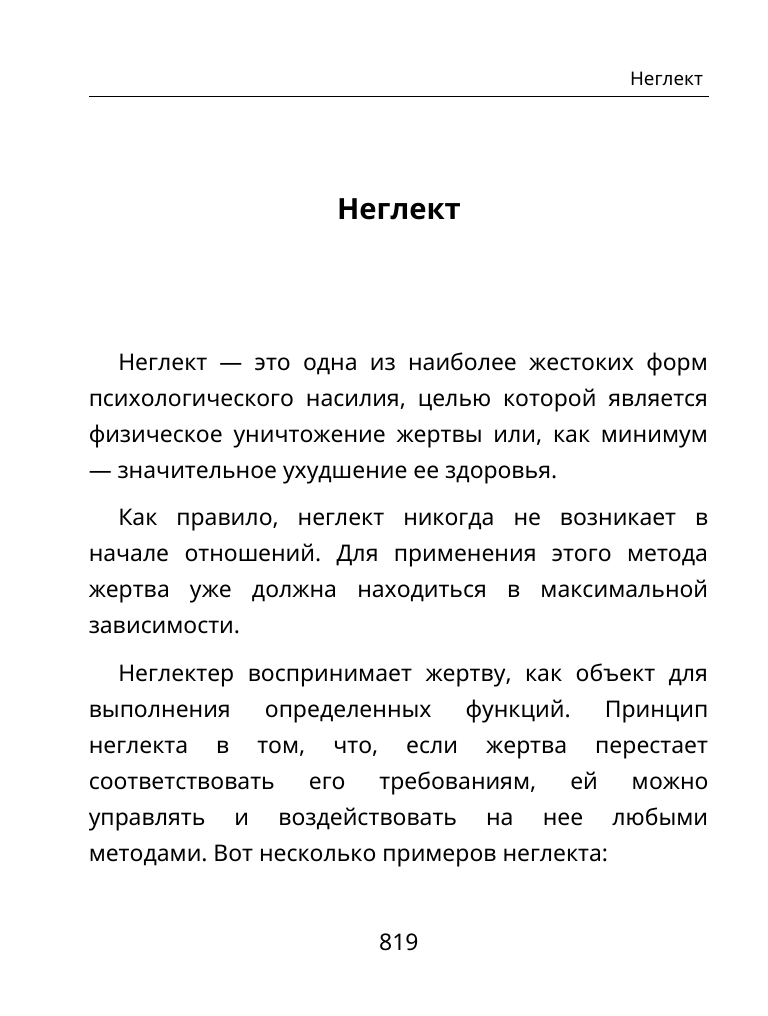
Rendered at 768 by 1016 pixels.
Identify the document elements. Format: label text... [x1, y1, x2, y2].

text Как правило, неглект никогда не возникает в начале отношений. Для применения этого метода жертва уже должна находиться в максимальной зависимости. [88, 501, 709, 640]
text Неглектер воспринимает жертву, как объект для выполнения определенных функций. Принцип неглекта в том, что, если жертва перестает соответствовать его требованиям, ей можно управлять и воздействовать на нее любыми методами. Вот несколько примеров неглекта: [88, 657, 709, 868]
subtitle Неглект [88, 185, 709, 228]
text Неглект — это одна из наиболее жестоких форм психологического насилия, целью которой является физическое уничтожение жертвы или, как минимум — значительное ухудшение ее здоровья. [88, 346, 709, 485]
